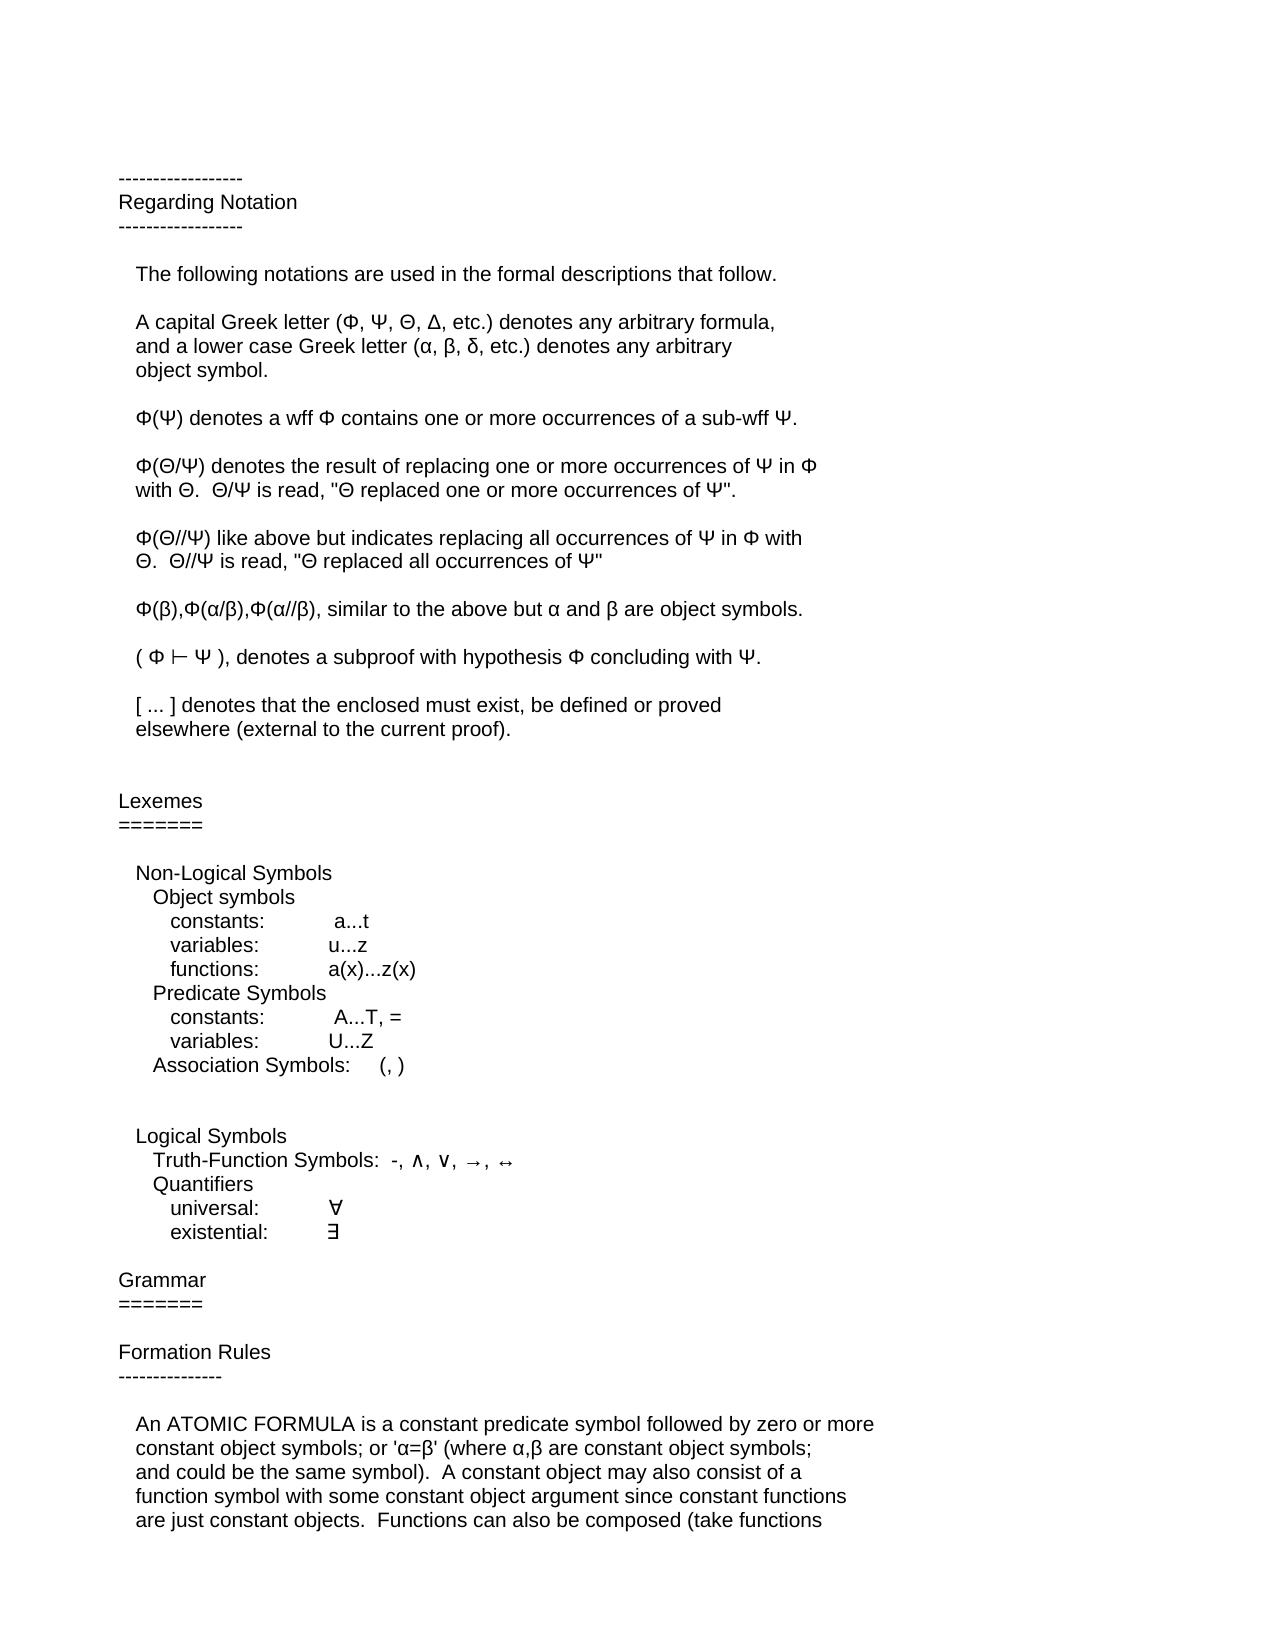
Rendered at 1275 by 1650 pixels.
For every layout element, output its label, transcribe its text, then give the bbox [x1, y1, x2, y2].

text ------------------ [118, 214, 1157, 238]
text functions: a(x)...z(x) [118, 957, 1157, 981]
text ( Φ ⊢ Ψ ), denotes a subproof with hypothesis Φ concluding with Ψ. [118, 645, 1157, 669]
text and a lower case Greek letter (α, β, δ, etc.) denotes any arbitrary [118, 334, 1157, 358]
text Grammar [118, 1268, 1157, 1292]
text Truth-Function Symbols: -, ∧, ∨, →, ↔ [118, 1148, 1157, 1172]
text constants: a...t [118, 909, 1157, 933]
text ------------------ [118, 166, 1157, 190]
text and could be the same symbol). A constant object may also consist of a [118, 1460, 1157, 1484]
text Regarding Notation [118, 190, 1157, 214]
text constant object symbols; or 'α=β' (where α,β are constant object symbols; [118, 1436, 1157, 1460]
text Object symbols [118, 885, 1157, 909]
text ======= [118, 1292, 1157, 1316]
text constants: A...T, = [118, 1004, 1157, 1028]
text Logical Symbols [118, 1124, 1157, 1148]
text The following notations are used in the formal descriptions that follow. [118, 262, 1157, 286]
text function symbol with some constant object argument since constant functions [118, 1484, 1157, 1508]
text variables: u...z [118, 933, 1157, 957]
text An ATOMIC FORMULA is a constant predicate symbol followed by zero or more [118, 1412, 1157, 1436]
text Formation Rules [118, 1340, 1157, 1364]
text Φ(β),Φ(α/β),Φ(α//β), similar to the above but α and β are object symbols. [118, 597, 1157, 621]
text Predicate Symbols [118, 981, 1157, 1004]
text with Θ. Θ/Ψ is read, "Θ replaced one or more occurrences of Ψ". [118, 477, 1157, 501]
text Φ(Θ//Ψ) like above but indicates replacing all occurrences of Ψ in Φ with [118, 525, 1157, 549]
text ======= [118, 813, 1157, 837]
text Lexemes [118, 789, 1157, 813]
text Association Symbols: (, ) [118, 1052, 1157, 1076]
text Φ(Ψ) denotes a wff Φ contains one or more occurrences of a sub-wff Ψ. [118, 406, 1157, 429]
text elsewhere (external to the current proof). [118, 717, 1157, 741]
text object symbol. [118, 358, 1157, 382]
text --------------- [118, 1364, 1157, 1388]
text [ ... ] denotes that the enclosed must exist, be defined or proved [118, 693, 1157, 717]
text Non-Logical Symbols [118, 861, 1157, 885]
text Quantifiers [118, 1172, 1157, 1196]
text Θ. Θ//Ψ is read, "Θ replaced all occurrences of Ψ" [118, 549, 1157, 573]
text Φ(Θ/Ψ) denotes the result of replacing one or more occurrences of Ψ in Φ [118, 453, 1157, 477]
text are just constant objects. Functions can also be composed (take functions [118, 1508, 1157, 1532]
text variables: U...Z [118, 1028, 1157, 1052]
text A capital Greek letter (Φ, Ψ, Θ, Δ, etc.) denotes any arbitrary formula, [118, 310, 1157, 334]
text universal: ∀ [118, 1196, 1157, 1220]
text existential: ∃ [118, 1220, 1157, 1244]
